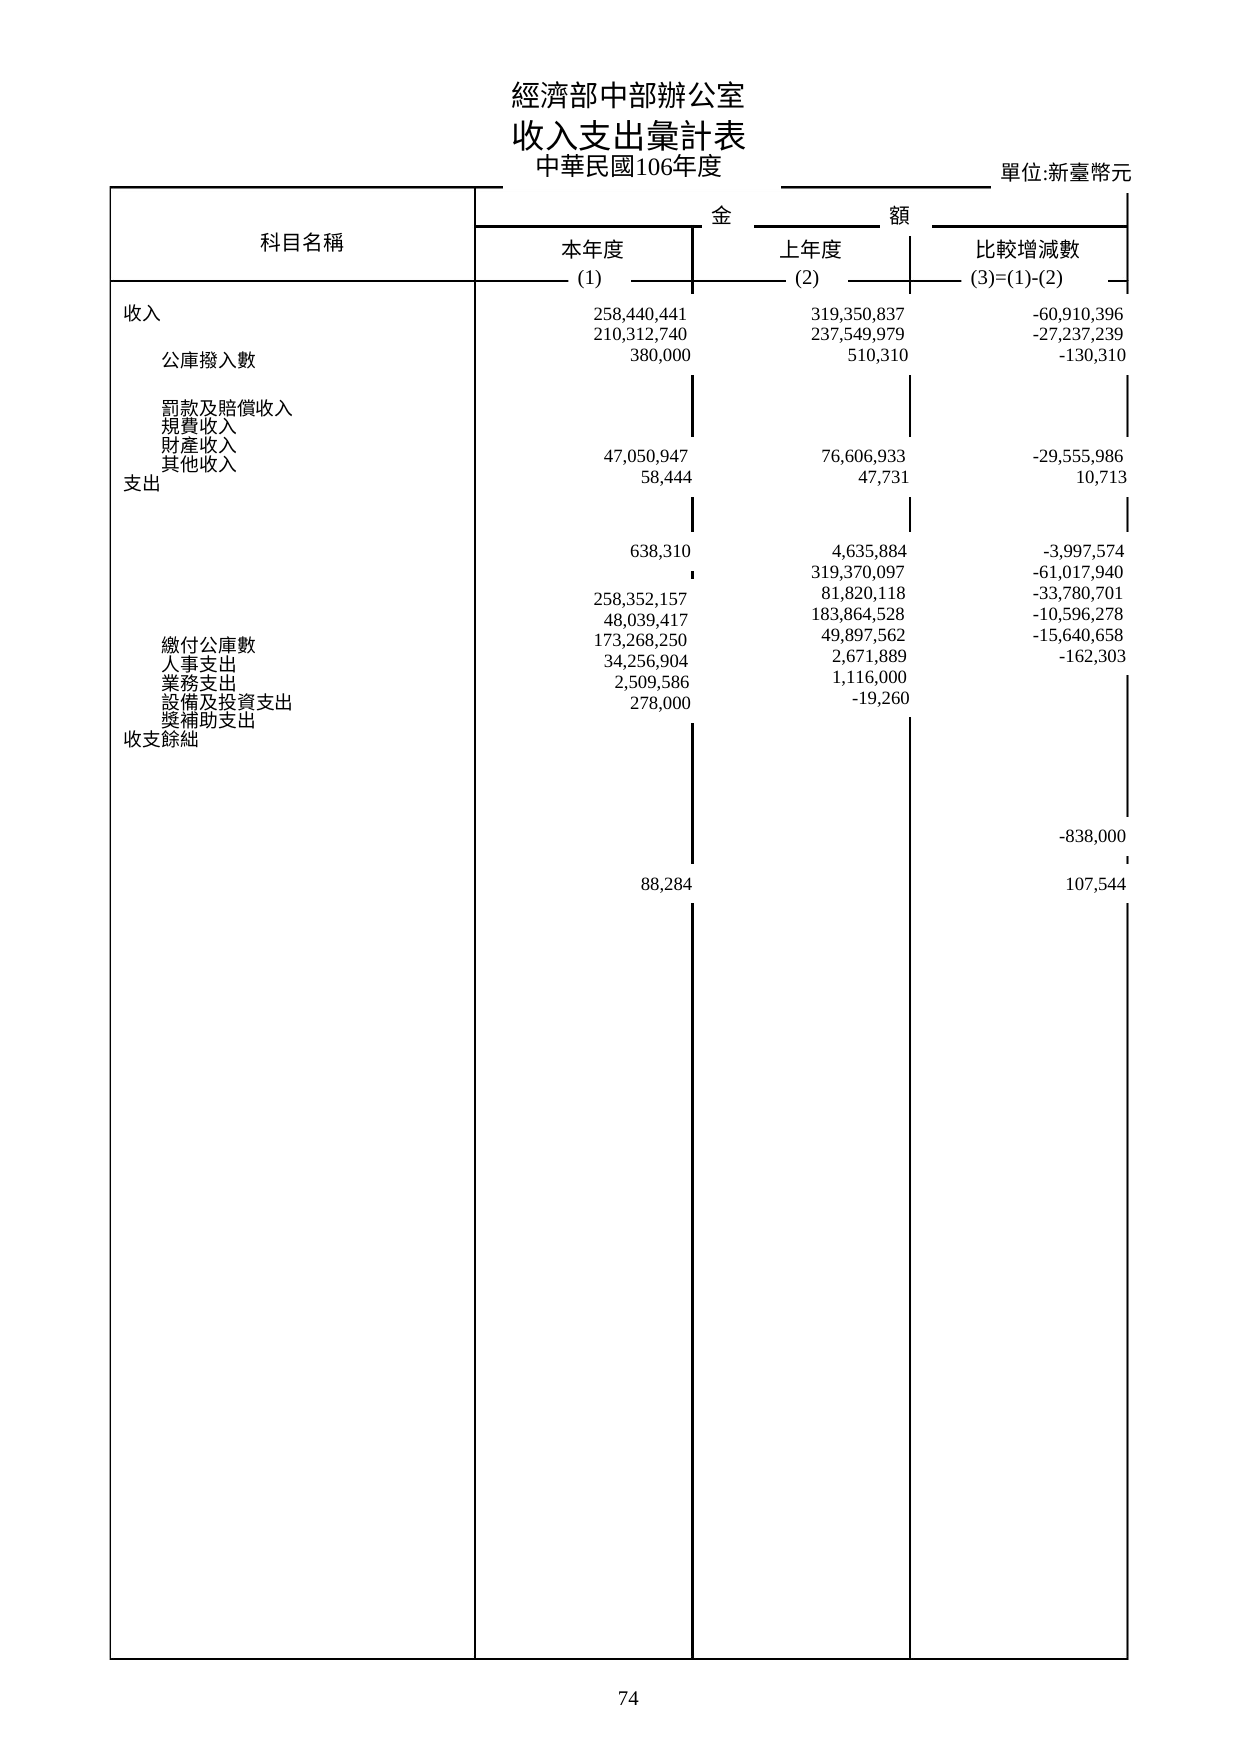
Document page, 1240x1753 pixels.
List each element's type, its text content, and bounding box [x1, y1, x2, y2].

text 4,635,884 [832, 541, 926, 562]
text 319,370,097 [811, 562, 926, 583]
text -3,997,574 [1043, 541, 1144, 562]
text -27,237,239 [1033, 324, 1144, 345]
text 107,544 [1065, 873, 1144, 894]
text 經濟部中部辦公室 [511, 83, 773, 113]
text 收入支出彙計表 [512, 122, 772, 156]
text 獎補助支出 [123, 713, 304, 732]
text 173,268,250 [593, 630, 708, 651]
text -10,596,278 [1033, 604, 1144, 624]
text -162,303 [1059, 646, 1144, 666]
text 本年度 [561, 241, 638, 261]
text 2,671,889 [832, 646, 926, 666]
text 48,039,417 [604, 609, 708, 630]
text 237,549,979 [811, 324, 926, 345]
text -33,780,701 [1033, 583, 1144, 604]
text 319,350,837 [811, 303, 926, 324]
text (1) [577, 270, 622, 288]
text 380,000 [630, 345, 708, 366]
text 支出 [123, 475, 304, 494]
text 47,731 [858, 467, 926, 488]
text (2) [795, 270, 840, 288]
text -60,910,396 [1033, 303, 1144, 324]
text 88,284 [641, 873, 708, 894]
text 設備及投資支出 [123, 694, 304, 713]
text (3)=(1)-(2) [970, 270, 1099, 288]
text 258,352,157 [593, 588, 708, 609]
text -130,310 [1059, 345, 1144, 366]
text -15,640,658 [1033, 624, 1144, 646]
text 額 [889, 207, 923, 227]
text 638,310 [630, 541, 708, 562]
text 科目名稱 [260, 234, 357, 254]
text 58,444 [641, 467, 708, 488]
text 比較增減數 [976, 241, 1094, 261]
text 人事支出 [123, 657, 304, 675]
text 81,820,118 [821, 583, 926, 604]
picture [109, 186, 1129, 1660]
text 258,440,441 [593, 303, 708, 324]
text 76,606,933 [821, 446, 926, 467]
text -29,555,986 [1033, 446, 1144, 467]
text 2,509,586 [614, 672, 708, 693]
text 183,864,528 [811, 604, 926, 624]
text 210,312,740 [593, 324, 708, 345]
text 業務支出 [123, 675, 304, 694]
text 510,310 [847, 345, 926, 366]
text 中華民國106年度 [535, 156, 772, 181]
text 278,000 [630, 693, 708, 714]
text 上年度 [779, 241, 855, 261]
text -19,260 [852, 687, 926, 708]
text 10,713 [1076, 467, 1144, 488]
text 34,256,904 [604, 651, 708, 672]
text -61,017,940 [1033, 562, 1144, 583]
text 財產收入 [123, 438, 304, 456]
text 收支餘絀 [123, 732, 304, 750]
text 收入 [123, 305, 171, 324]
text -838,000 [1059, 826, 1144, 847]
text 1,116,000 [832, 666, 926, 687]
text 其他收入 [123, 456, 304, 475]
text 74 [618, 1689, 652, 1710]
text 罰款及賠償收入 [123, 400, 304, 419]
text 47,050,947 [604, 446, 708, 467]
text 規費收入 [123, 419, 304, 438]
text 公庫撥入數 [123, 353, 266, 371]
text 49,897,562 [821, 624, 926, 646]
text 金 [711, 207, 745, 227]
text 單位:新臺幣元 [1000, 164, 1150, 184]
text 繳付公庫數 [123, 638, 304, 657]
